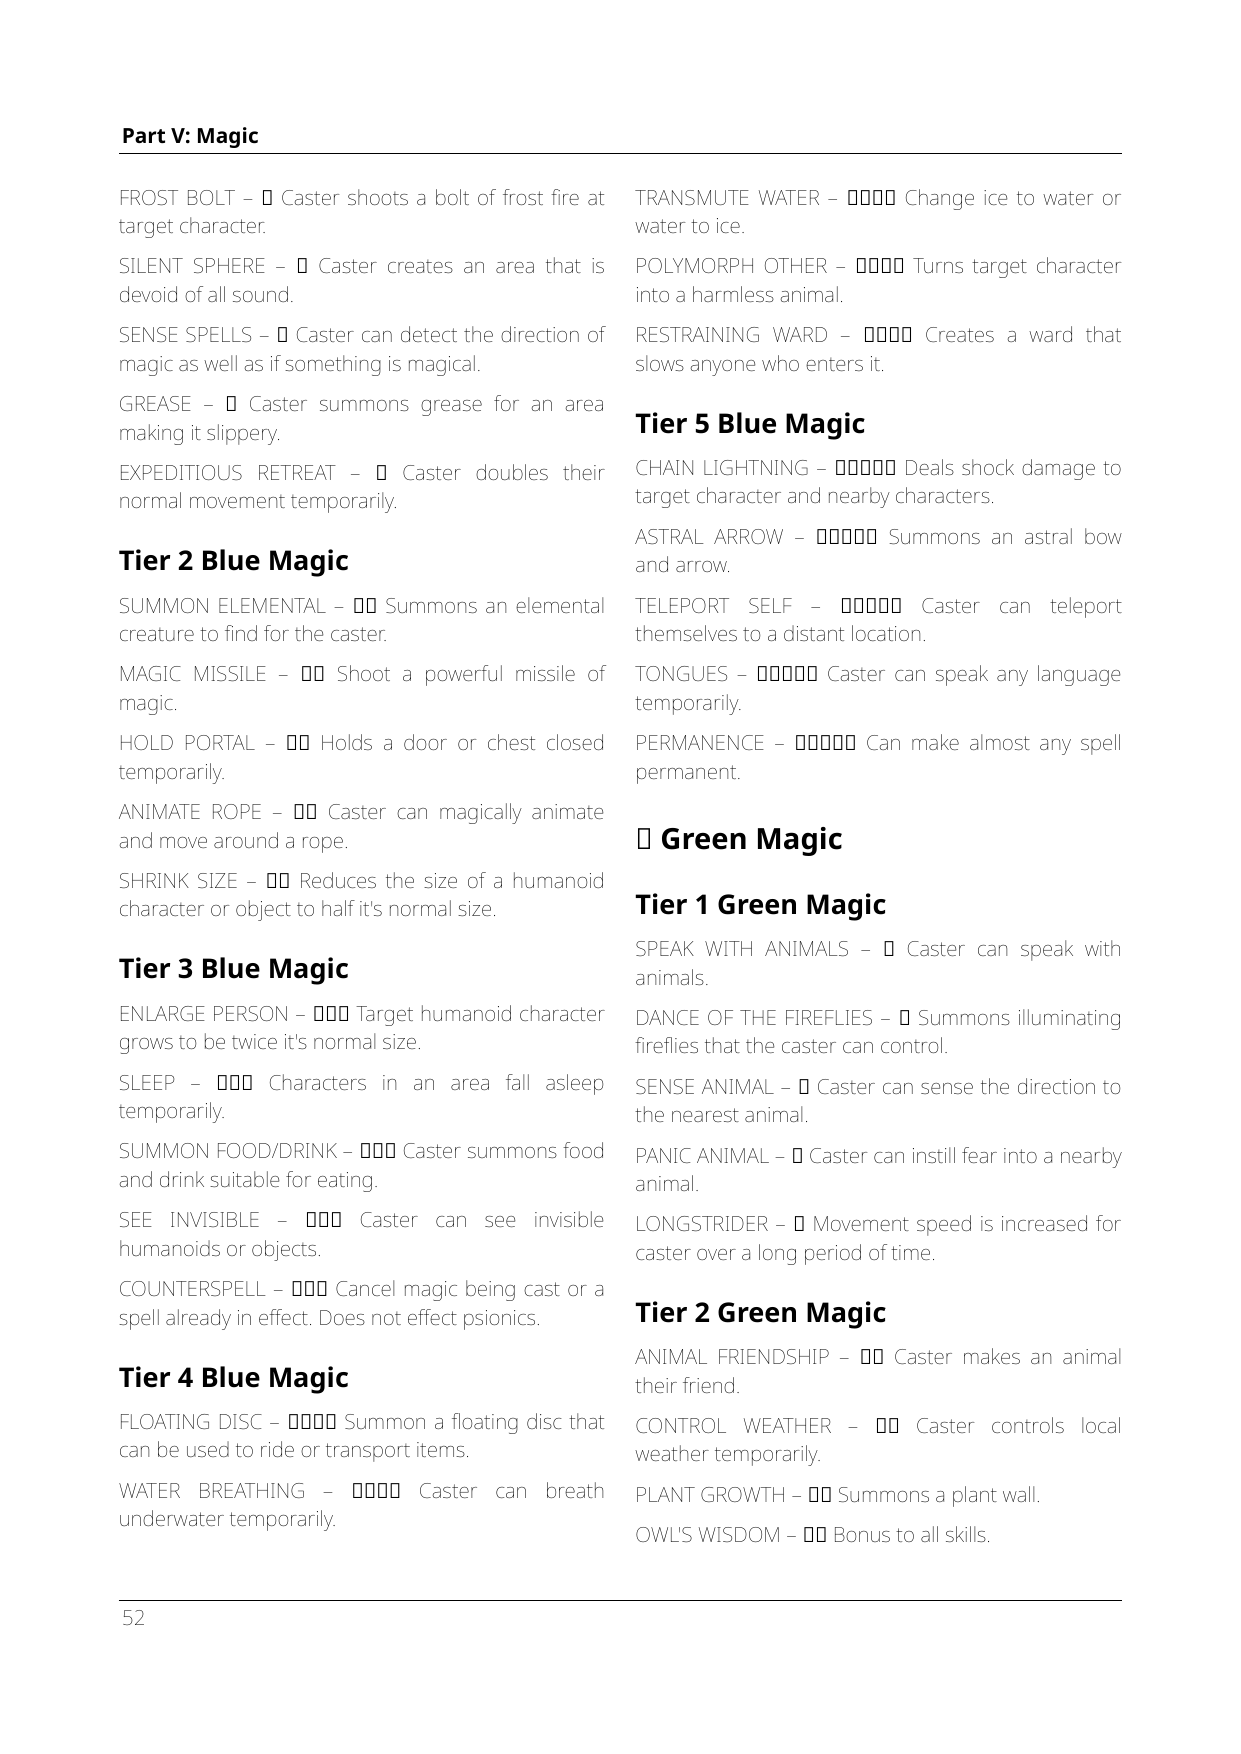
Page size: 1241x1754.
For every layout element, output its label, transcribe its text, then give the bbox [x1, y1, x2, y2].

subtitle  Green Magic [635, 818, 1122, 858]
text ASTRAL ARROW –  Summons an astral bow and arrow. [635, 522, 1122, 579]
text Tier 2 Green Magic [635, 1293, 1122, 1330]
text PLANT GROWTH –  Summons a plant wall. [635, 1480, 1122, 1508]
text OWL'S WISDOM –  Bonus to all skills. [635, 1520, 1122, 1549]
text PANIC ANIMAL –  Caster can instill fear into a nearby animal. [635, 1141, 1122, 1198]
text HOLD PORTAL –  Holds a door or chest closed temporarily. [118, 728, 605, 785]
text WATER BREATHING –  Caster can breath underwater temporarily. [118, 1476, 605, 1533]
text ENLARGE PERSON –  Target humanoid character grows to be twice it's normal size. [118, 999, 605, 1056]
text FROST BOLT –  Caster shoots a bolt of frost fire at target character. [118, 183, 605, 239]
text CONTROL WEATHER –  Caster controls local weather temporarily. [635, 1411, 1122, 1468]
text SENSE SPELLS –  Caster can detect the direction of magic as well as if something is magical. [118, 320, 605, 377]
text Tier 1 Green Magic [635, 885, 1122, 922]
text SEE INVISIBLE –  Caster can see invisible humanoids or objects. [118, 1205, 605, 1262]
text Tier 2 Blue Magic [118, 542, 605, 579]
text LONGSTRIDER –  Movement speed is increased for caster over a long period of time. [635, 1209, 1122, 1266]
text MAGIC MISSILE –  Shoot a powerful missile of magic. [118, 659, 605, 716]
text TRANSMUTE WATER –  Change ice to water or water to ice. [635, 183, 1122, 239]
text TELEPORT SELF –  Caster can teleport themselves to a distant location. [635, 591, 1122, 648]
text SENSE ANIMAL –  Caster can sense the direction to the nearest animal. [635, 1072, 1122, 1129]
text EXPEDITIOUS RETREAT –  Caster doubles their normal movement temporarily. [118, 458, 605, 515]
text ANIMAL FRIENDSHIP –  Caster makes an animal their friend. [635, 1342, 1122, 1399]
text TONGUES –  Caster can speak any language temporarily. [635, 659, 1122, 716]
text Tier 5 Blue Magic [635, 404, 1122, 441]
text SHRINK SIZE –  Reduces the size of a humanoid character or object to half it's normal size. [118, 866, 605, 923]
text SILENT SPHERE –  Caster creates an area that is devoid of all sound. [118, 251, 605, 308]
text POLYMORPH OTHER –  Turns target character into a harmless animal. [635, 251, 1122, 308]
text SPEAK WITH ANIMALS –  Caster can speak with animals. [635, 934, 1122, 991]
text COUNTERSPELL –  Cancel magic being cast or a spell already in effect. Does not effect psionics. [118, 1274, 605, 1331]
text SUMMON ELEMENTAL –  Summons an elemental creature to find for the caster. [118, 591, 605, 648]
text PERMANENCE –  Can make almost any spell permanent. [635, 728, 1122, 785]
text RESTRAINING WARD –  Creates a ward that slows anyone who enters it. [635, 320, 1122, 377]
text SUMMON FOOD/DRINK –  Caster summons food and drink suitable for eating. [118, 1137, 605, 1193]
text FLOATING DISC –  Summon a floating disc that can be used to ride or transport items. [118, 1407, 605, 1464]
text Tier 4 Blue Magic [118, 1358, 605, 1395]
text SLEEP –  Characters in an area fall asleep temporarily. [118, 1068, 605, 1124]
text GREASE –  Caster summons grease for an area making it slippery. [118, 389, 605, 446]
text CHAIN LIGHTNING –  Deals shock damage to target character and nearby characters. [635, 453, 1122, 510]
text Tier 3 Blue Magic [118, 950, 605, 987]
text DANCE OF THE FIREFLIES –  Summons illuminating fireflies that the caster can control. [635, 1003, 1122, 1060]
text ANIMATE ROPE –  Caster can magically animate and move around a rope. [118, 797, 605, 854]
